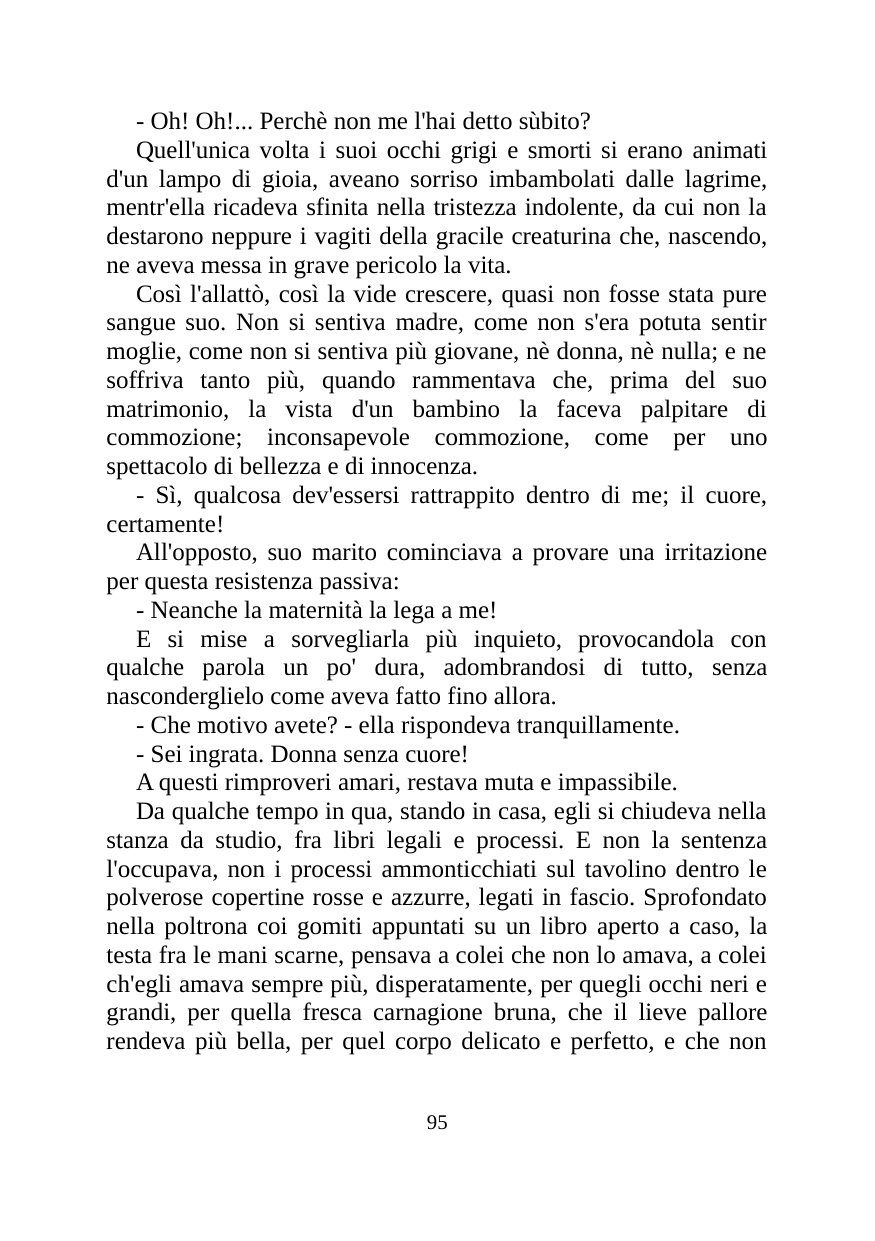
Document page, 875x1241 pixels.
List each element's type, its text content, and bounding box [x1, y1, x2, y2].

text Così l'allattò, così la vide crescere, quasi non fosse stata pure sangue suo. Non si sentiva madre, come non s'era potuta sentir moglie, come non si sentiva più giovane, nè donna, nè nulla; e ne soffriva tanto più, quando rammentava che, prima del suo matrimonio, la vista d'un bambino la faceva palpitare di commozione; inconsapevole commozione, come per uno spettacolo di bellezza e di innocenza. [106, 279, 768, 480]
text Quell'unica volta i suoi occhi grigi e smorti si erano animati d'un lampo di gioia, aveano sorriso imbambolati dalle lagrime, mentr'ella ricadeva sfinita nella tristezza indolente, da cui non la destarono neppure i vagiti della gracile creaturina che, nascendo, ne aveva messa in grave pericolo la vita. [106, 135, 768, 279]
text Da qualche tempo in qua, stando in casa, egli si chiudeva nella stanza da studio, fra libri legali e processi. E non la sentenza l'occupava, non i processi ammonticchiati sul tavolino dentro le polverose copertine rosse e azzurre, legati in fascio. Sprofondato nella poltrona coi gomiti appuntati su un libro aperto a caso, la testa fra le mani scarne, pensava a colei che non lo amava, a colei ch'egli amava sempre più, disperatamente, per quegli occhi neri e grandi, per quella fresca carnagione bruna, che il lieve pallore rendeva più bella, per quel corpo delicato e perfetto, e che non [106, 796, 768, 1055]
text - Oh! Oh!... Perchè non me l'hai detto sùbito? [106, 106, 768, 135]
text A questi rimproveri amari, restava muta e impassibile. [106, 767, 768, 796]
text All'opposto, suo marito cominciava a provare una irritazione per questa resistenza passiva: [106, 537, 768, 595]
text - Che motivo avete? - ella rispondeva tranquillamente. [106, 710, 768, 739]
text - Neanche la maternità la lega a me! [106, 595, 768, 624]
text E si mise a sorvegliarla più inquieto, provocandola con qualche parola un po' dura, adombrandosi di tutto, senza nasconderglielo come aveva fatto fino allora. [106, 624, 768, 710]
text - Sì, qualcosa dev'essersi rattrappito dentro di me; il cuore, certamente! [106, 480, 768, 537]
text - Sei ingrata. Donna senza cuore! [106, 739, 768, 767]
